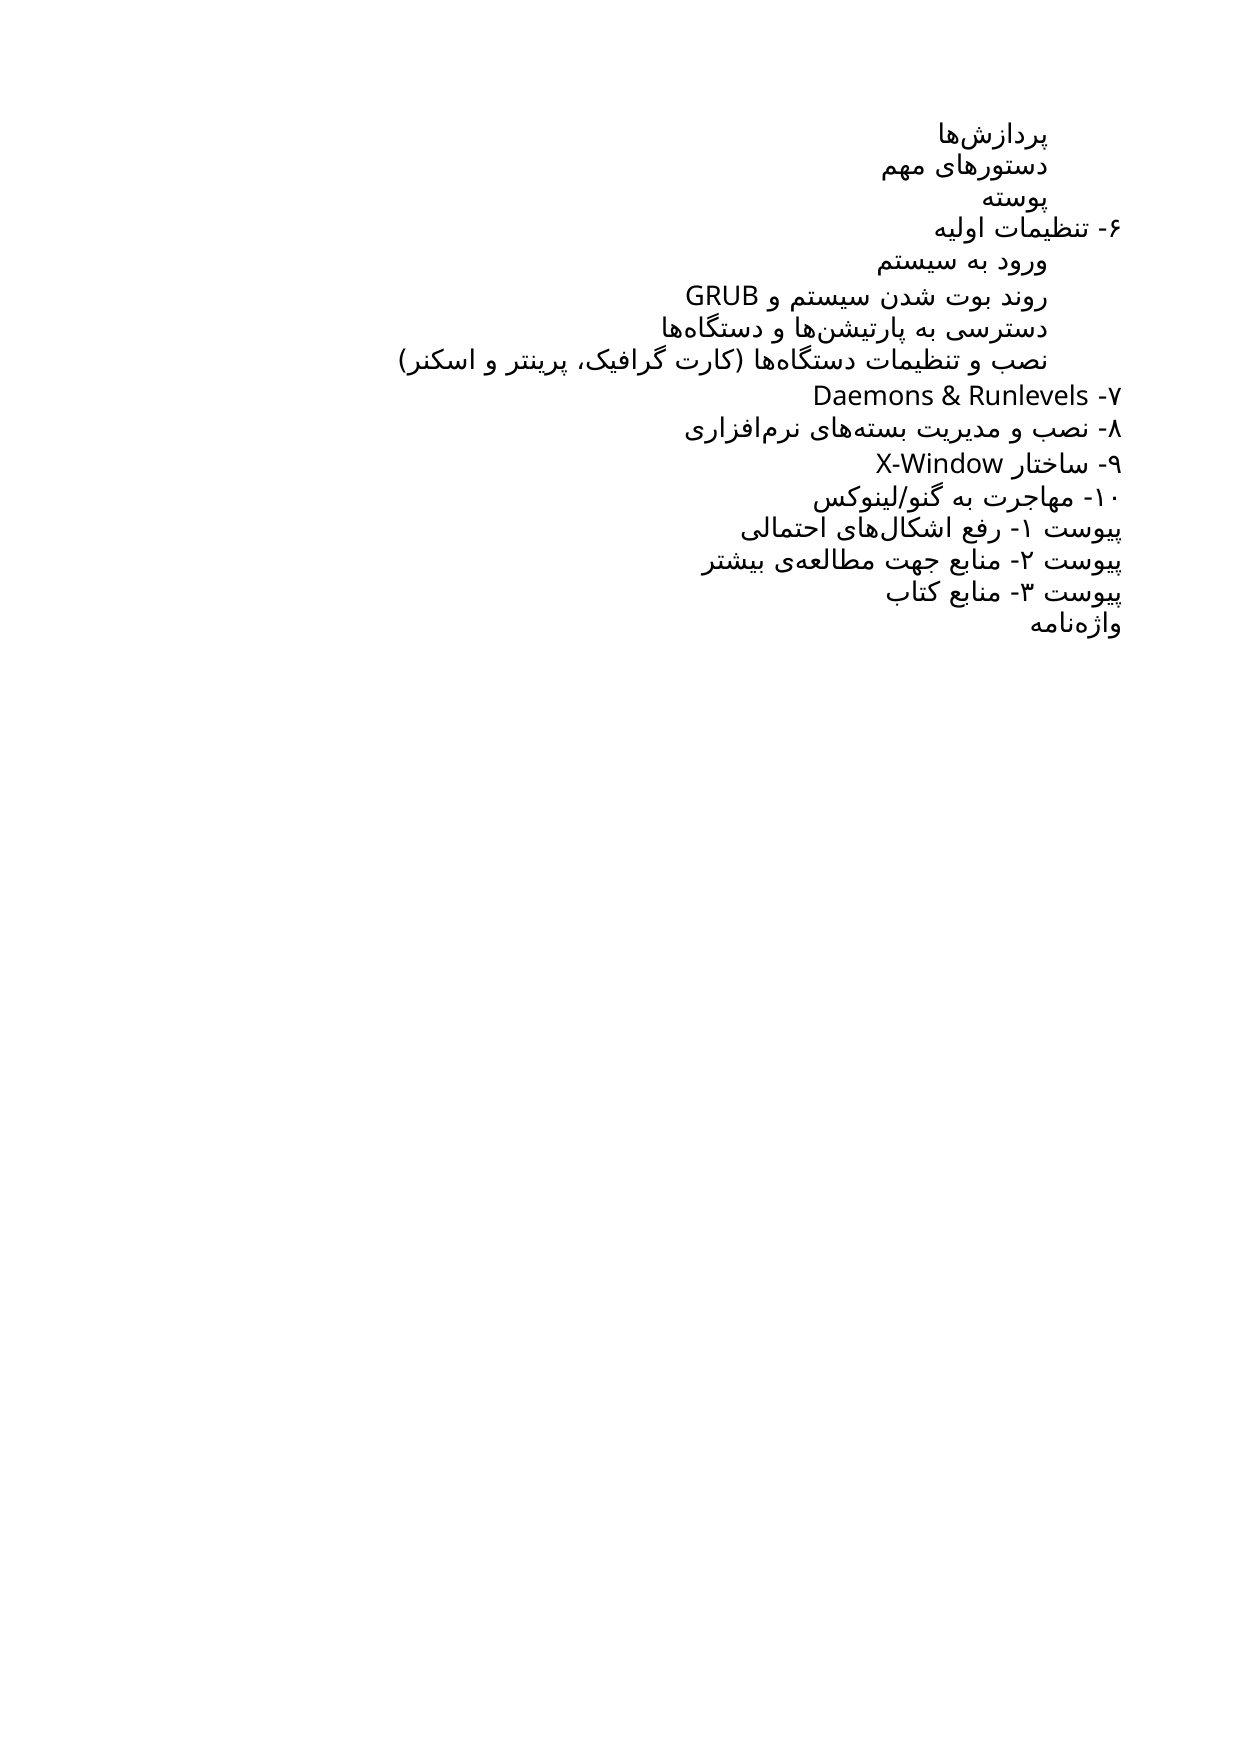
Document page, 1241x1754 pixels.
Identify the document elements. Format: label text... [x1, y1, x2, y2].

text دستورهای مهم [118, 150, 1122, 181]
text پردازش‌ها [118, 118, 1122, 150]
text ۹- ساختار X-Window [118, 444, 1122, 481]
text ۷- Daemons & Runlevels [118, 376, 1122, 413]
text ورود به سیستم [118, 244, 1122, 276]
text ۸- نصب و مدیریت بسته‌های نرم‌افزاری [118, 413, 1122, 444]
text روند بوت شدن سیستم و GRUB [118, 276, 1122, 313]
text پیوست ۳- منابع کتاب [118, 576, 1122, 607]
text پیوست ۱- رفع اشکال‌های احتمالی [118, 513, 1122, 544]
text واژه‌نامه [118, 607, 1122, 639]
text ۱۰- مهاجرت به گنو/لینوکس [118, 481, 1122, 513]
text دسترسی به پارتیشن‌ها و دستگاه‌ها [118, 313, 1122, 344]
text ۶- تنظیمات اولیه [118, 213, 1122, 244]
text پیوست ۲- منابع جهت مطالعه‌ی بیشتر [118, 544, 1122, 576]
text پوسته [118, 181, 1122, 213]
text نصب و تنظیمات دستگاه‌ها (کارت گرافیک، پرینتر و اسکنر) [118, 344, 1122, 376]
